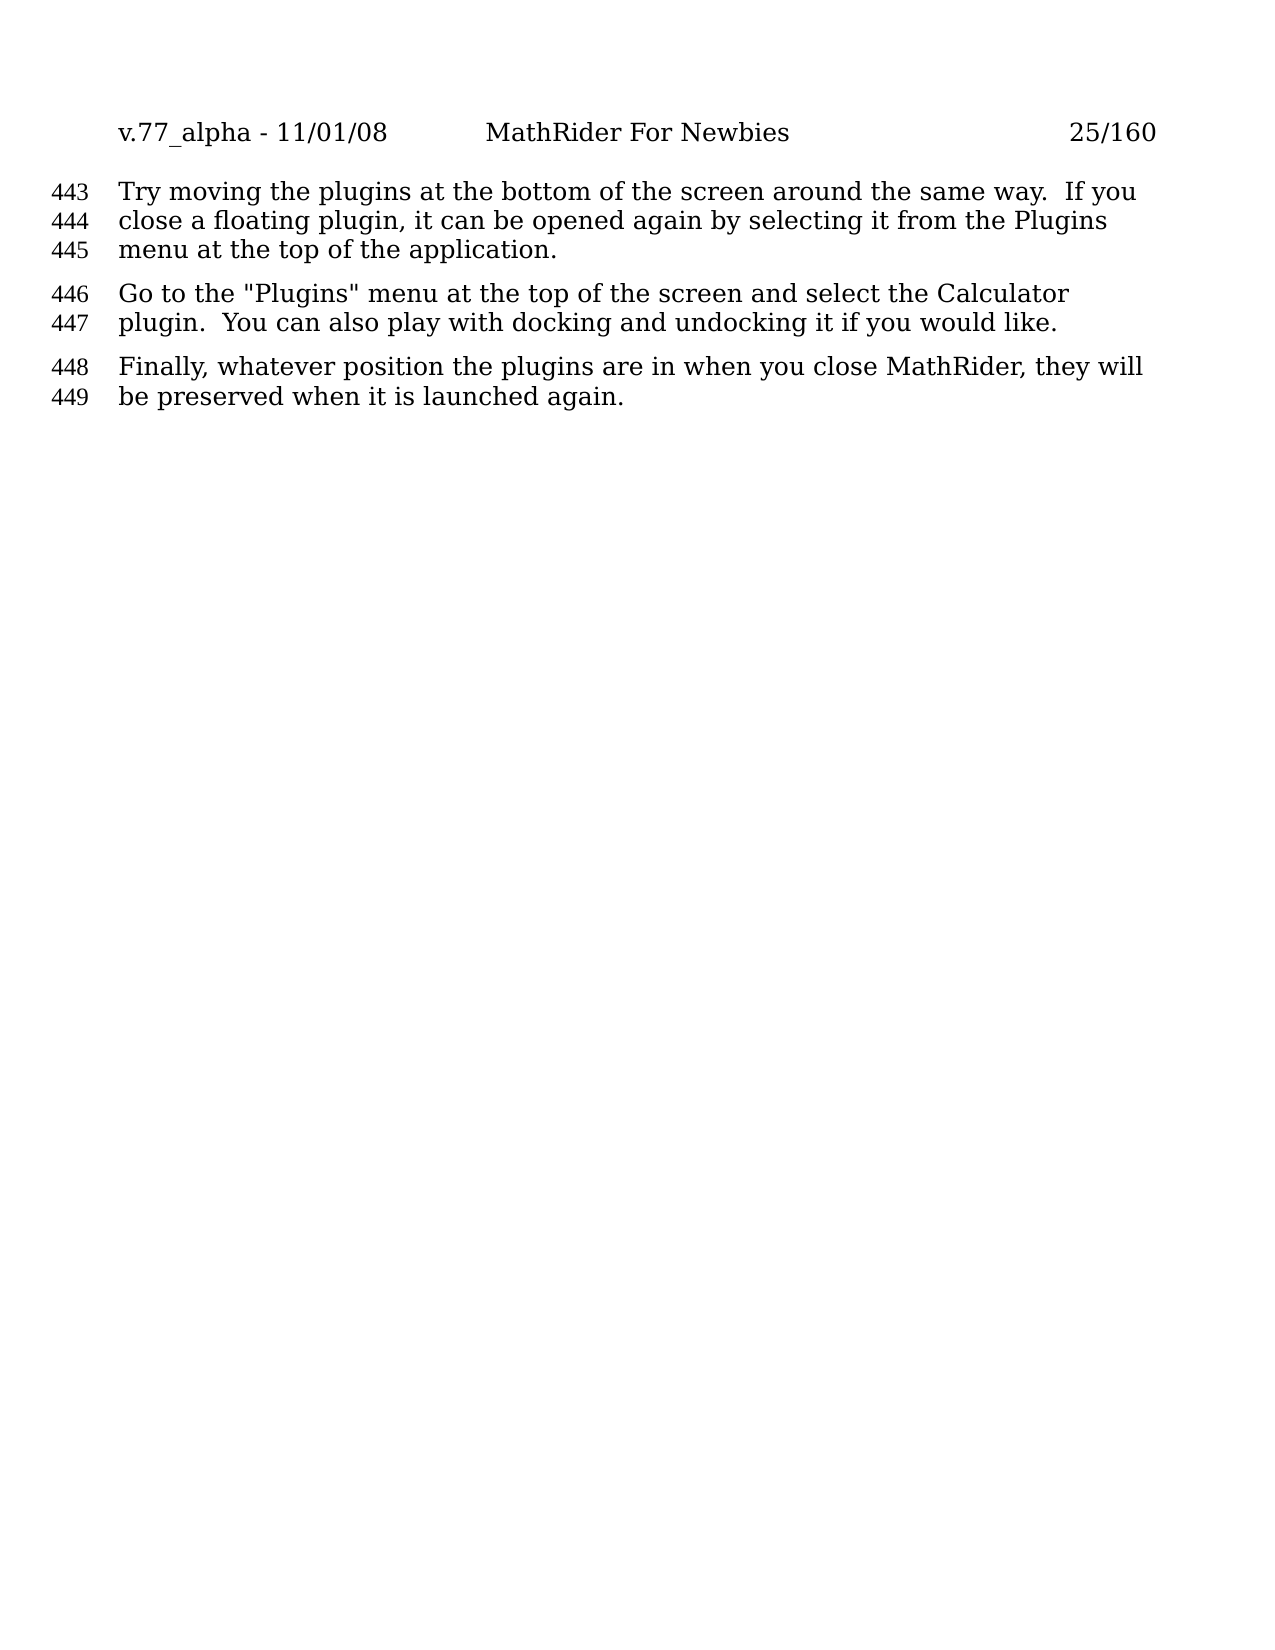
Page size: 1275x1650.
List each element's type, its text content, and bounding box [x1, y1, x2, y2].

text Go to the "Plugins" menu at the top of the screen and select the Calculator plugin. You can also play with docking and undocking it if you would like. [118, 279, 1157, 338]
text Finally, whatever position the plugins are in when you close MathRider, they will be preserved when it is launched again. [118, 353, 1157, 411]
text Try moving the plugins at the bottom of the screen around the same way. If you close a floating plugin, it can be opened again by selecting it from the Plugins menu at the top of the application. [118, 177, 1157, 264]
